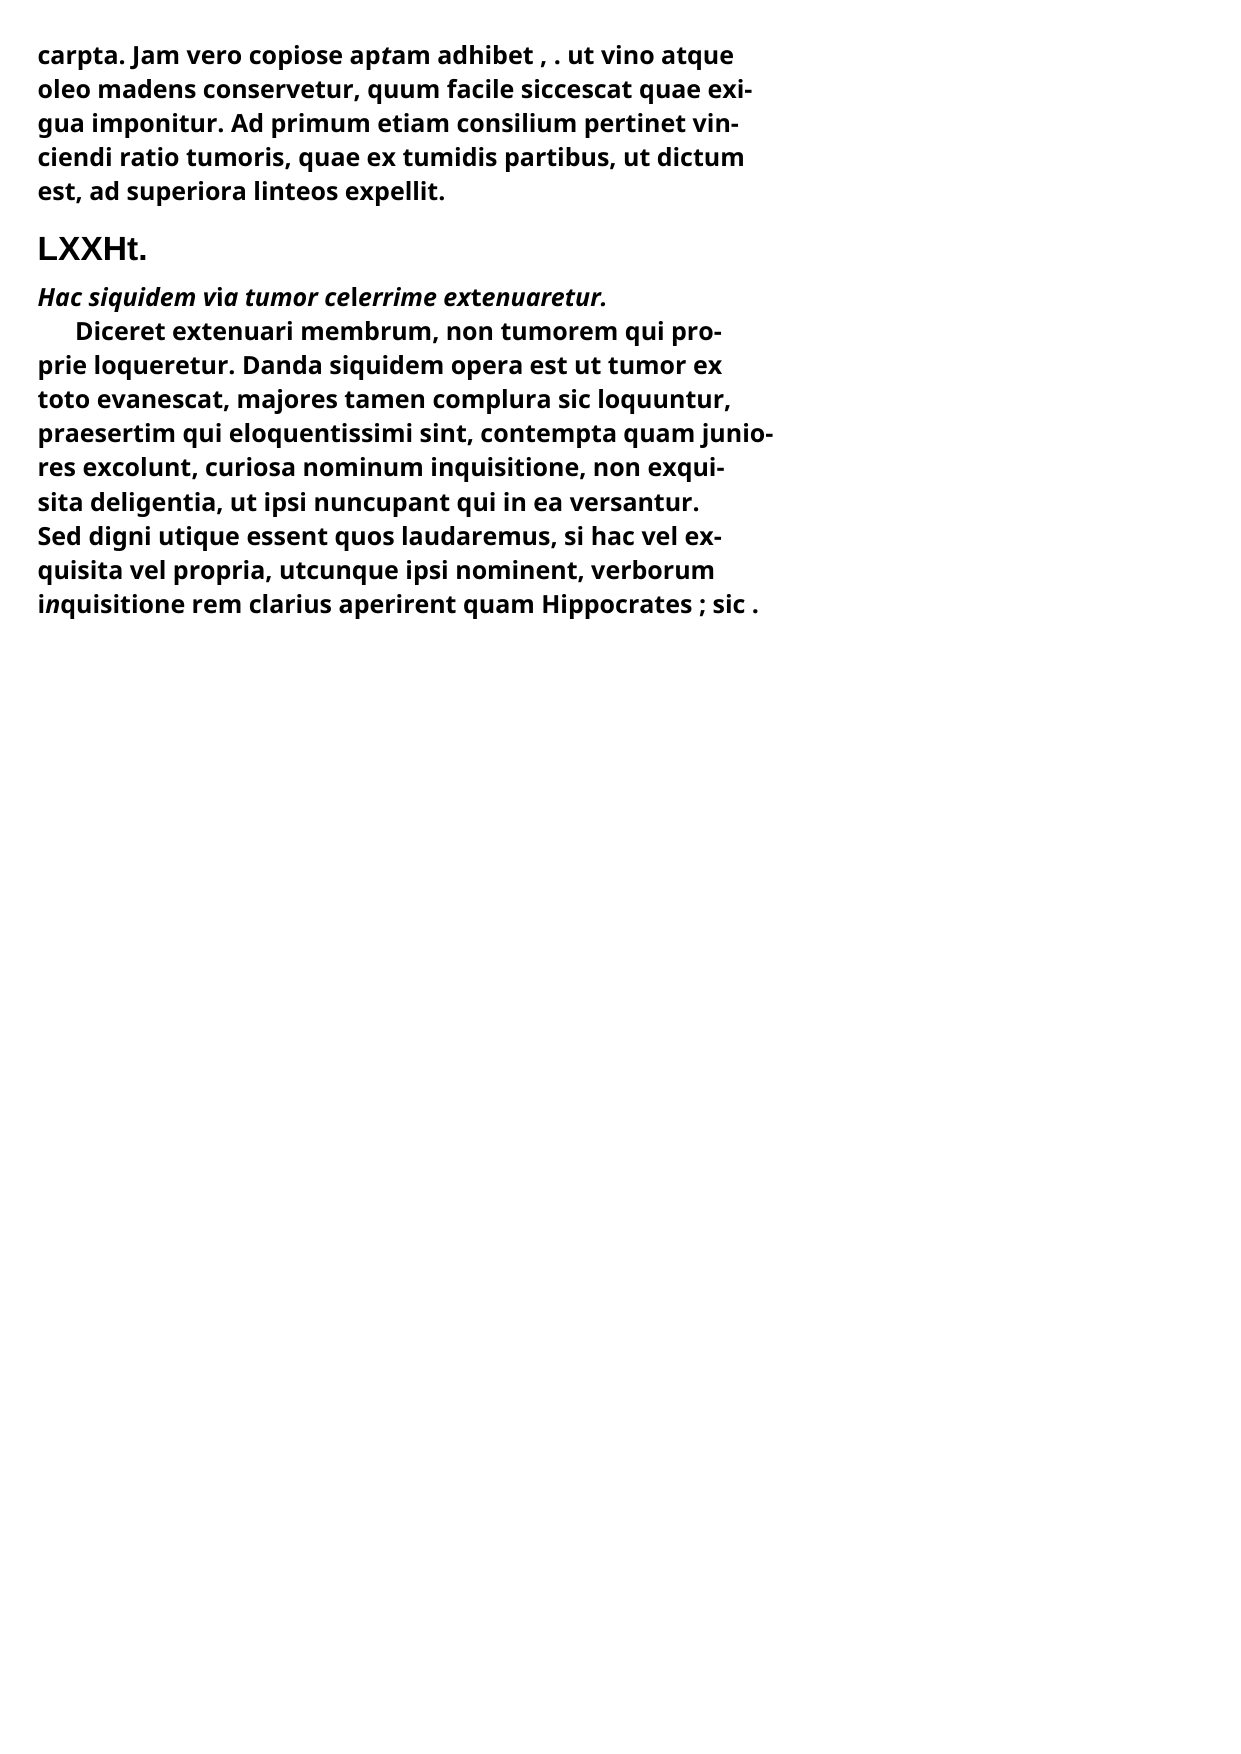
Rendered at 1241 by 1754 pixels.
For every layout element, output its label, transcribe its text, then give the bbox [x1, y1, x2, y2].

text Diceret extenuari membrum, non tumorem qui pro- prie loqueretur. Danda siquidem opera est ut tumor ex toto evanescat, majores tamen complura sic loquuntur, praesertim qui eloquentissimi sint, contempta quam junio- res excolunt, curiosa nominum inquisitione, non exqui- sita deligentia, ut ipsi nuncupant qui in ea versantur. Sed digni utique essent quos laudaremus, si hac vel ex- quisita vel propria, utcunque ipsi nominent, verborum inquisitione rem clarius aperirent quam Hippocrates ; sic . [37, 314, 1203, 620]
text carpta. Jam vero copiose aptam adhibet , . ut vino atque oleo madens conservetur, quum facile siccescat quae exi- gua imponitur. Ad primum etiam consilium pertinet vin- ciendi ratio tumoris, quae ex tumidis partibus, ut dictum est, ad superiora linteos expellit. [37, 37, 1203, 208]
subtitle LXXHt. [37, 229, 1203, 267]
text Hac siquidem via tumor celerrime extenuaretur. [37, 280, 1203, 314]
